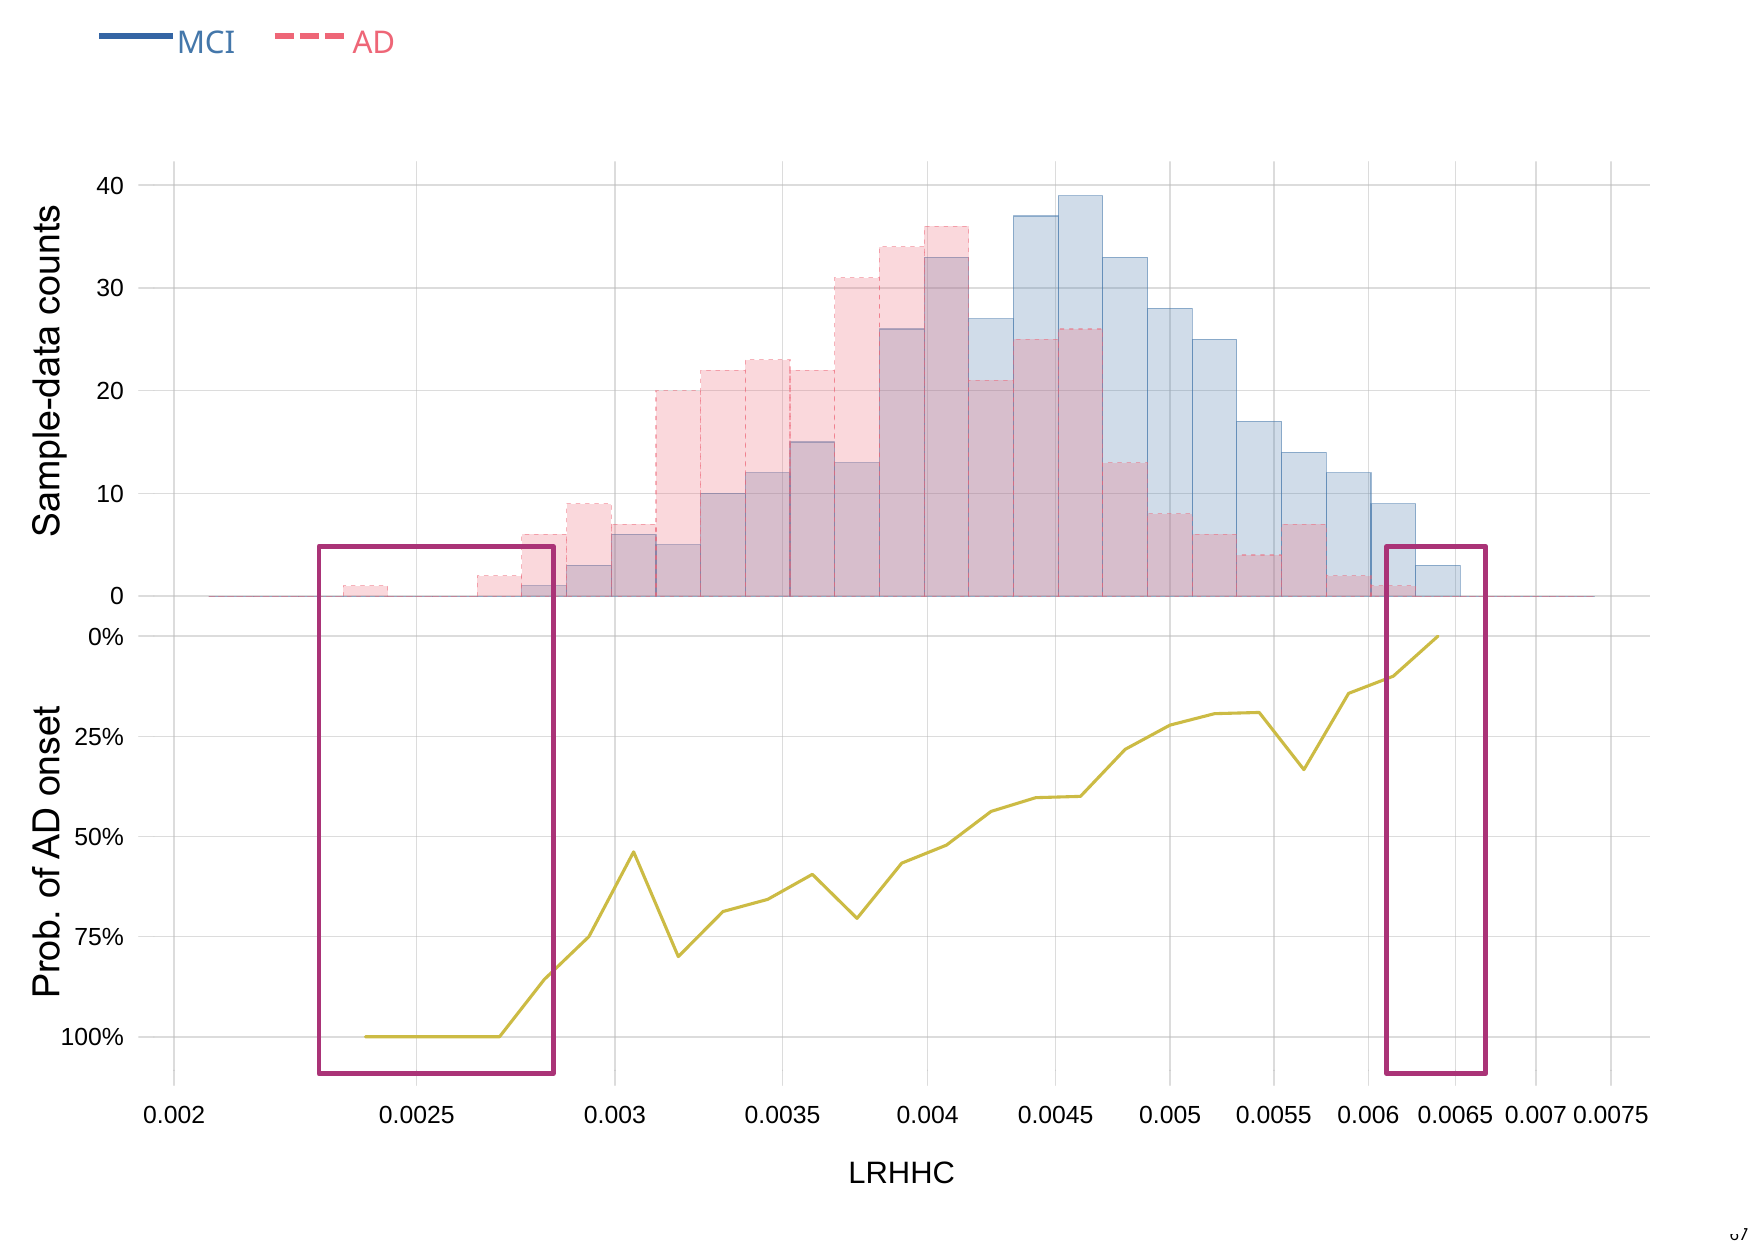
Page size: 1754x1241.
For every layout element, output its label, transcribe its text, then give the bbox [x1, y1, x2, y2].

text_box MCI [162, 13, 250, 60]
text_box AD [337, 13, 413, 60]
picture [9, 6, 1745, 1234]
text_box Prob. of AD onset Sample-data counts [18, 189, 75, 1014]
